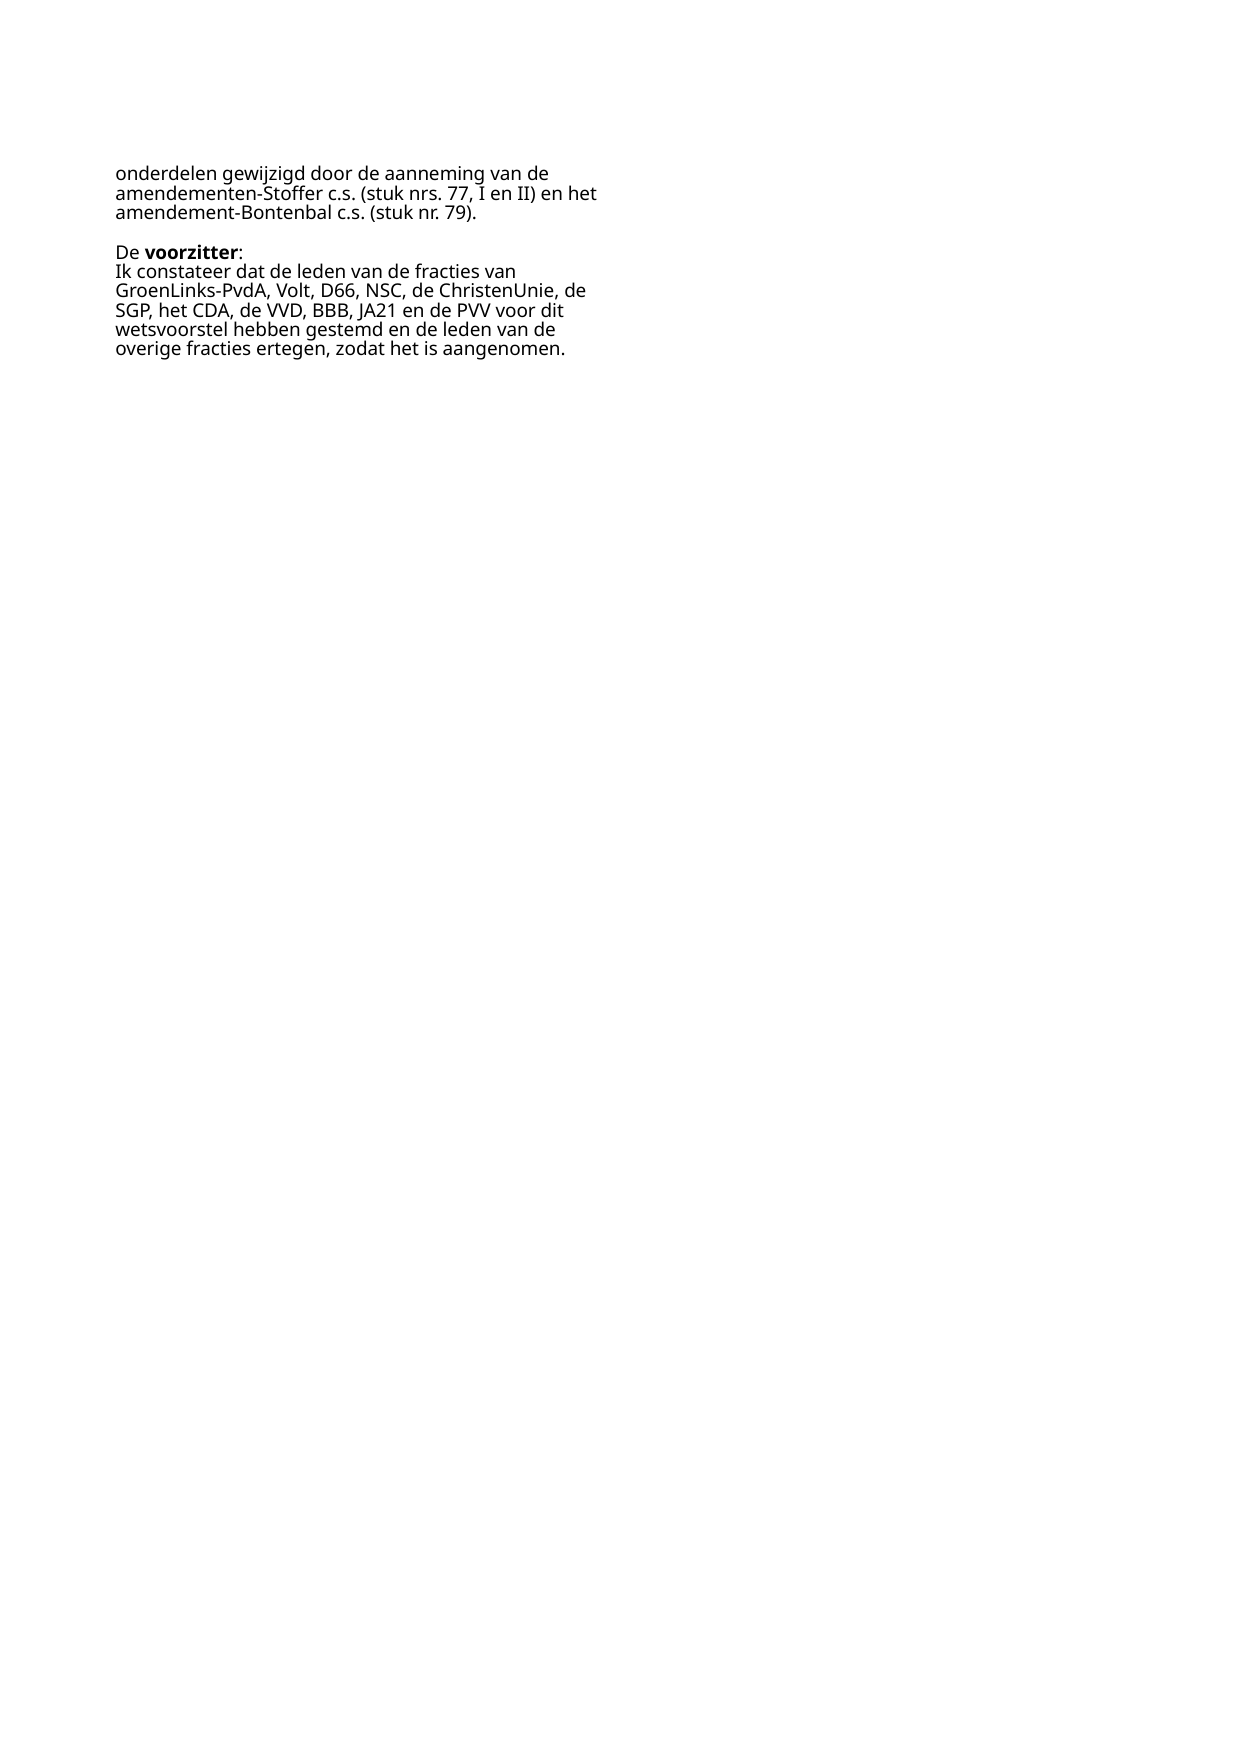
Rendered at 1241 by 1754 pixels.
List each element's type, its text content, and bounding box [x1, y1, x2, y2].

text De voorzitter: [115, 244, 605, 263]
text Ik constateer dat de leden van de fracties van GroenLinks-PvdA, Volt, D66, NSC, de ChristenUnie, de SGP, het CDA, de VVD, BBB, JA21 en de PVV voor dit wetsvoorstel hebben gestemd en de leden van de overige fracties ertegen, zodat het is aangenomen. [115, 263, 605, 359]
text onderdelen gewijzigd door de aanneming van de amendementen-Stoffer c.s. (stuk nrs. 77, I en II) en het amendement-Bontenbal c.s. (stuk nr. 79). [115, 165, 605, 223]
